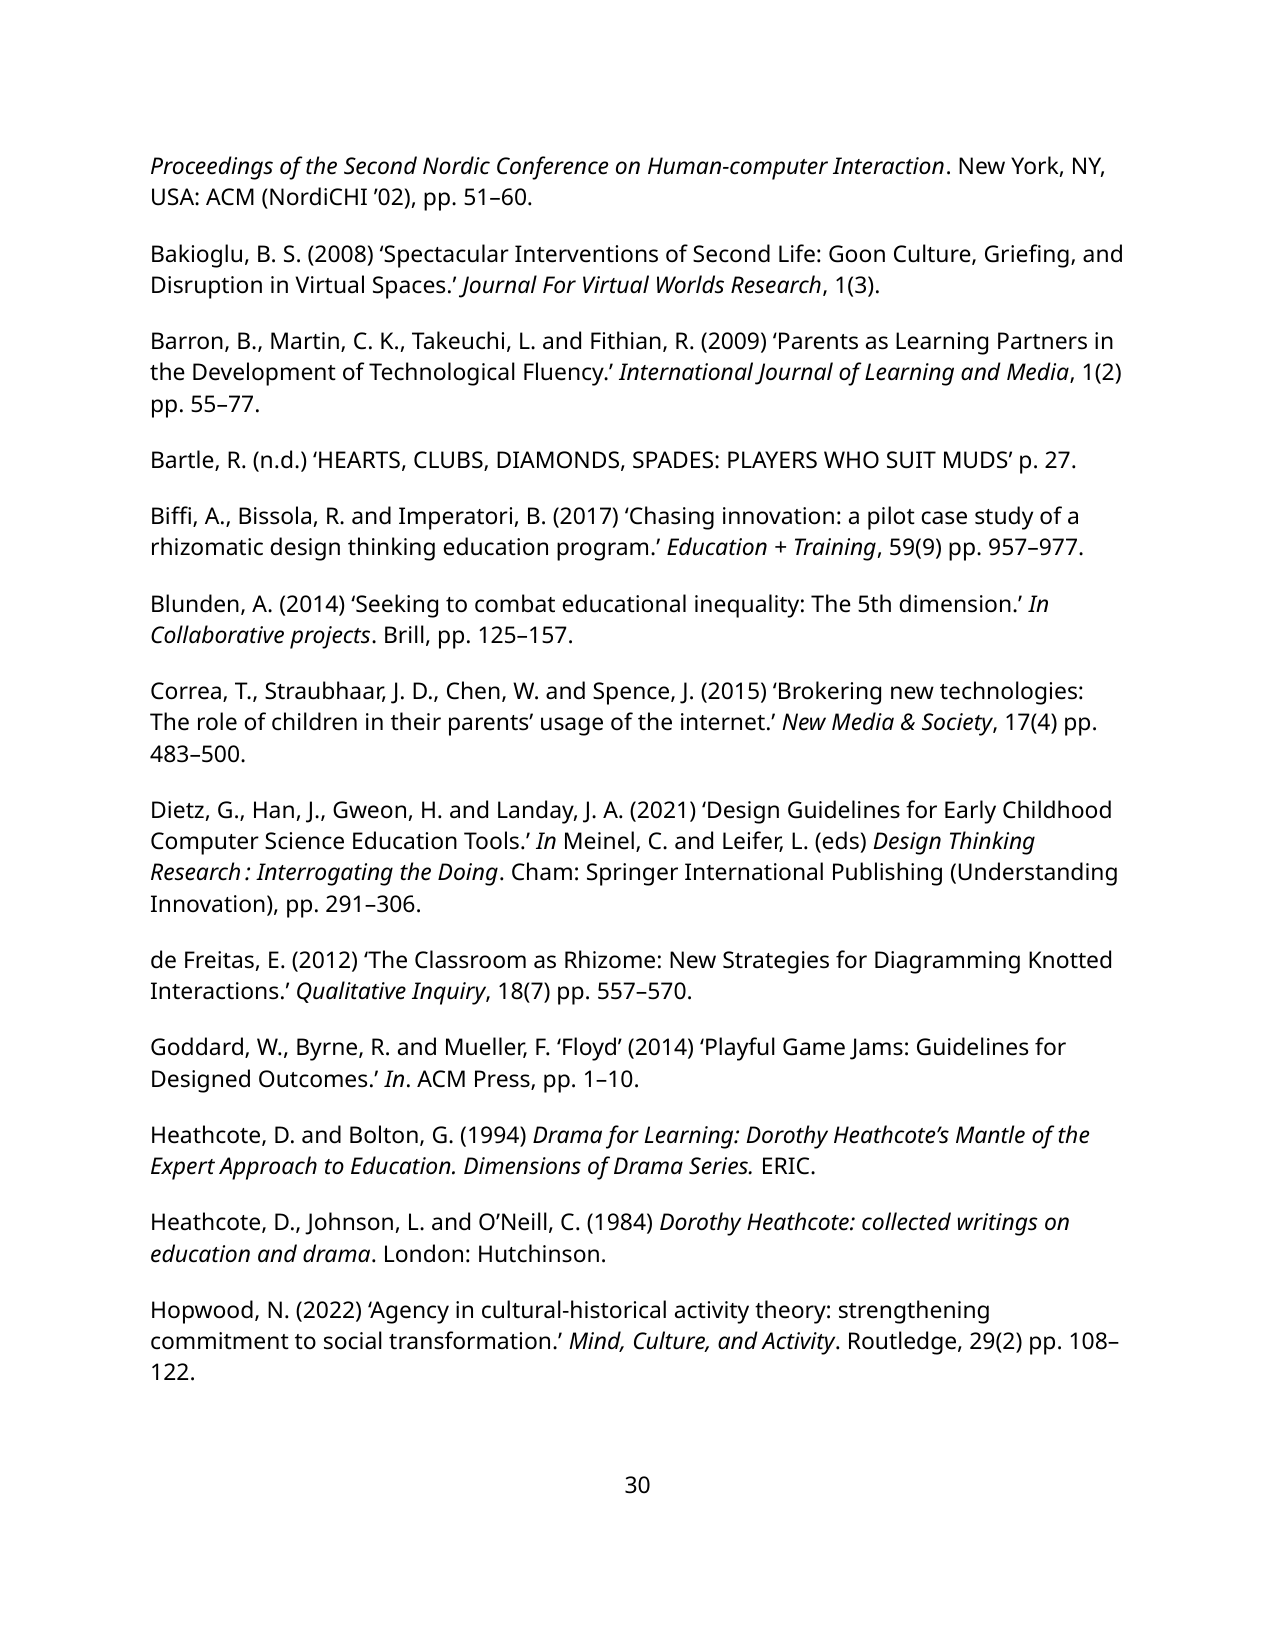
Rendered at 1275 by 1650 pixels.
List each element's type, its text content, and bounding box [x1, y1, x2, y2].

text Bartle, R. (n.d.) ‘HEARTS, CLUBS, DIAMONDS, SPADES: PLAYERS WHO SUIT MUDS’ p. 27. [150, 444, 1125, 475]
text Goddard, W., Byrne, R. and Mueller, F. ‘Floyd’ (2014) ‘Playful Game Jams: Guidelines for Designed Outcomes.’ In. ACM Press, pp. 1–10. [150, 1031, 1125, 1094]
text Heathcote, D. and Bolton, G. (1994) Drama for Learning: Dorothy Heathcote’s Mantle of the Expert Approach to Education. Dimensions of Drama Series. ERIC. [150, 1119, 1125, 1181]
text Correa, T., Straubhaar, J. D., Chen, W. and Spence, J. (2015) ‘Brokering new technologies: The role of children in their parents’ usage of the internet.’ New Media & Society, 17(4) pp. 483–500. [150, 675, 1125, 769]
text Bakioglu, B. S. (2008) ‘Spectacular Interventions of Second Life: Goon Culture, Griefing, and Disruption in Virtual Spaces.’ Journal For Virtual Worlds Research, 1(3). [150, 237, 1125, 300]
text Dietz, G., Han, J., Gweon, H. and Landay, J. A. (2021) ‘Design Guidelines for Early Childhood Computer Science Education Tools.’ In Meinel, C. and Leifer, L. (eds) Design Thinking Research : Interrogating the Doing. Cham: Springer International Publishing (Understanding Innovation), pp. 291–306. [150, 794, 1125, 919]
text Biffi, A., Bissola, R. and Imperatori, B. (2017) ‘Chasing innovation: a pilot case study of a rhizomatic design thinking education program.’ Education + Training, 59(9) pp. 957–977. [150, 500, 1125, 562]
text Proceedings of the Second Nordic Conference on Human-computer Interaction. New York, NY, USA: ACM (NordiCHI ’02), pp. 51–60. [150, 150, 1125, 212]
text Hopwood, N. (2022) ‘Agency in cultural-historical activity theory: strengthening commitment to social transformation.’ Mind, Culture, and Activity. Routledge, 29(2) pp. 108–122. [150, 1294, 1125, 1387]
text Heathcote, D., Johnson, L. and O’Neill, C. (1984) Dorothy Heathcote: collected writings on education and drama. London: Hutchinson. [150, 1206, 1125, 1269]
text de Freitas, E. (2012) ‘The Classroom as Rhizome: New Strategies for Diagramming Knotted Interactions.’ Qualitative Inquiry, 18(7) pp. 557–570. [150, 944, 1125, 1006]
text Barron, B., Martin, C. K., Takeuchi, L. and Fithian, R. (2009) ‘Parents as Learning Partners in the Development of Technological Fluency.’ International Journal of Learning and Media, 1(2) pp. 55–77. [150, 325, 1125, 419]
text Blunden, A. (2014) ‘Seeking to combat educational inequality: The 5th dimension.’ In Collaborative projects. Brill, pp. 125–157. [150, 587, 1125, 650]
